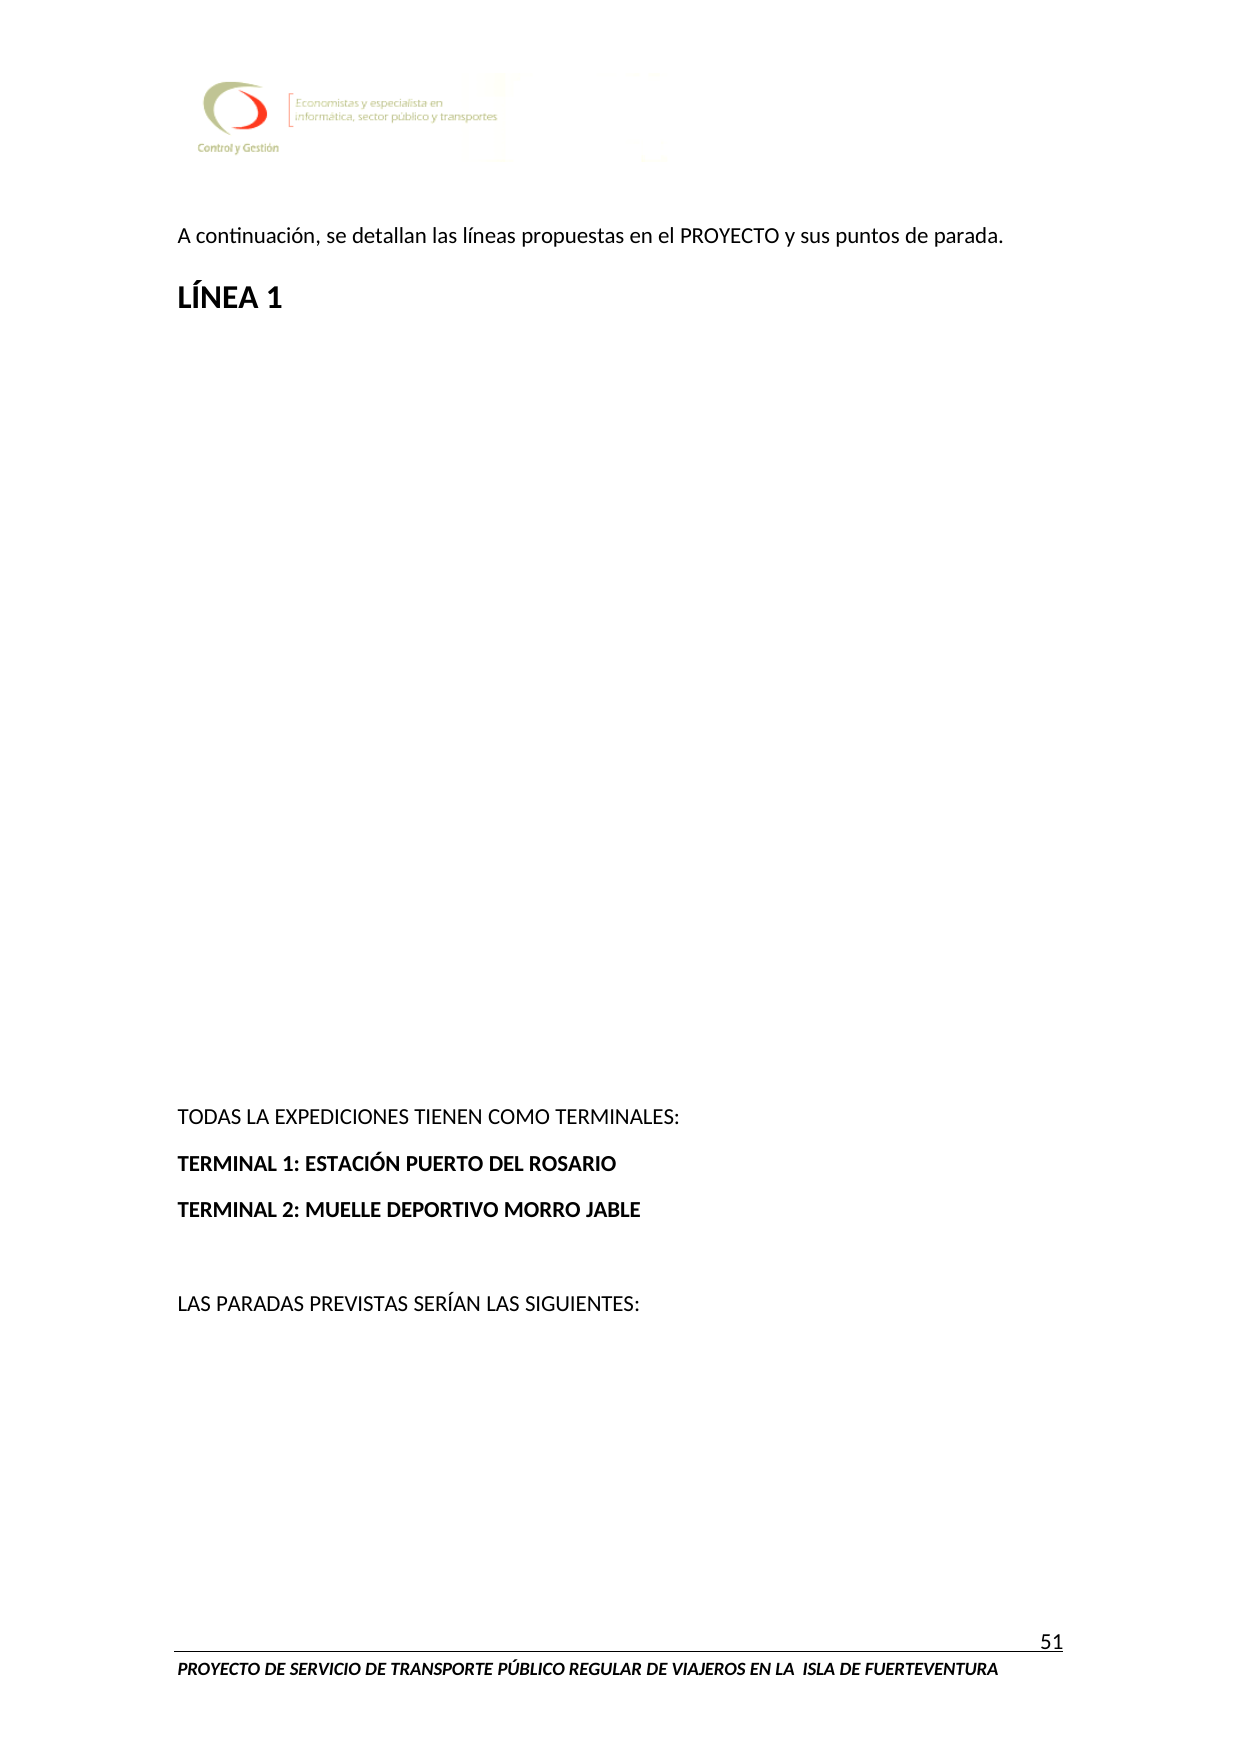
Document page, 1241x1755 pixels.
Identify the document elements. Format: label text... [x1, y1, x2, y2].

text LAS PARADAS PREVISTAS SERÍAN LAS SIGUIENTES: [177, 1289, 1074, 1317]
text TODAS LA EXPEDICIONES TIENEN COMO TERMINALES: TERMINAL 1: ESTACIÓN PUERTO DEL ROSARIO TERMINAL 2: MUELLE DEPORTIVO MORRO JABLE [177, 1102, 709, 1223]
text A continuación, se detallan las líneas propuestas en el PROYECTO y sus puntos de parada. [177, 221, 1074, 249]
subtitle LÍNEA 1 [177, 277, 1074, 317]
